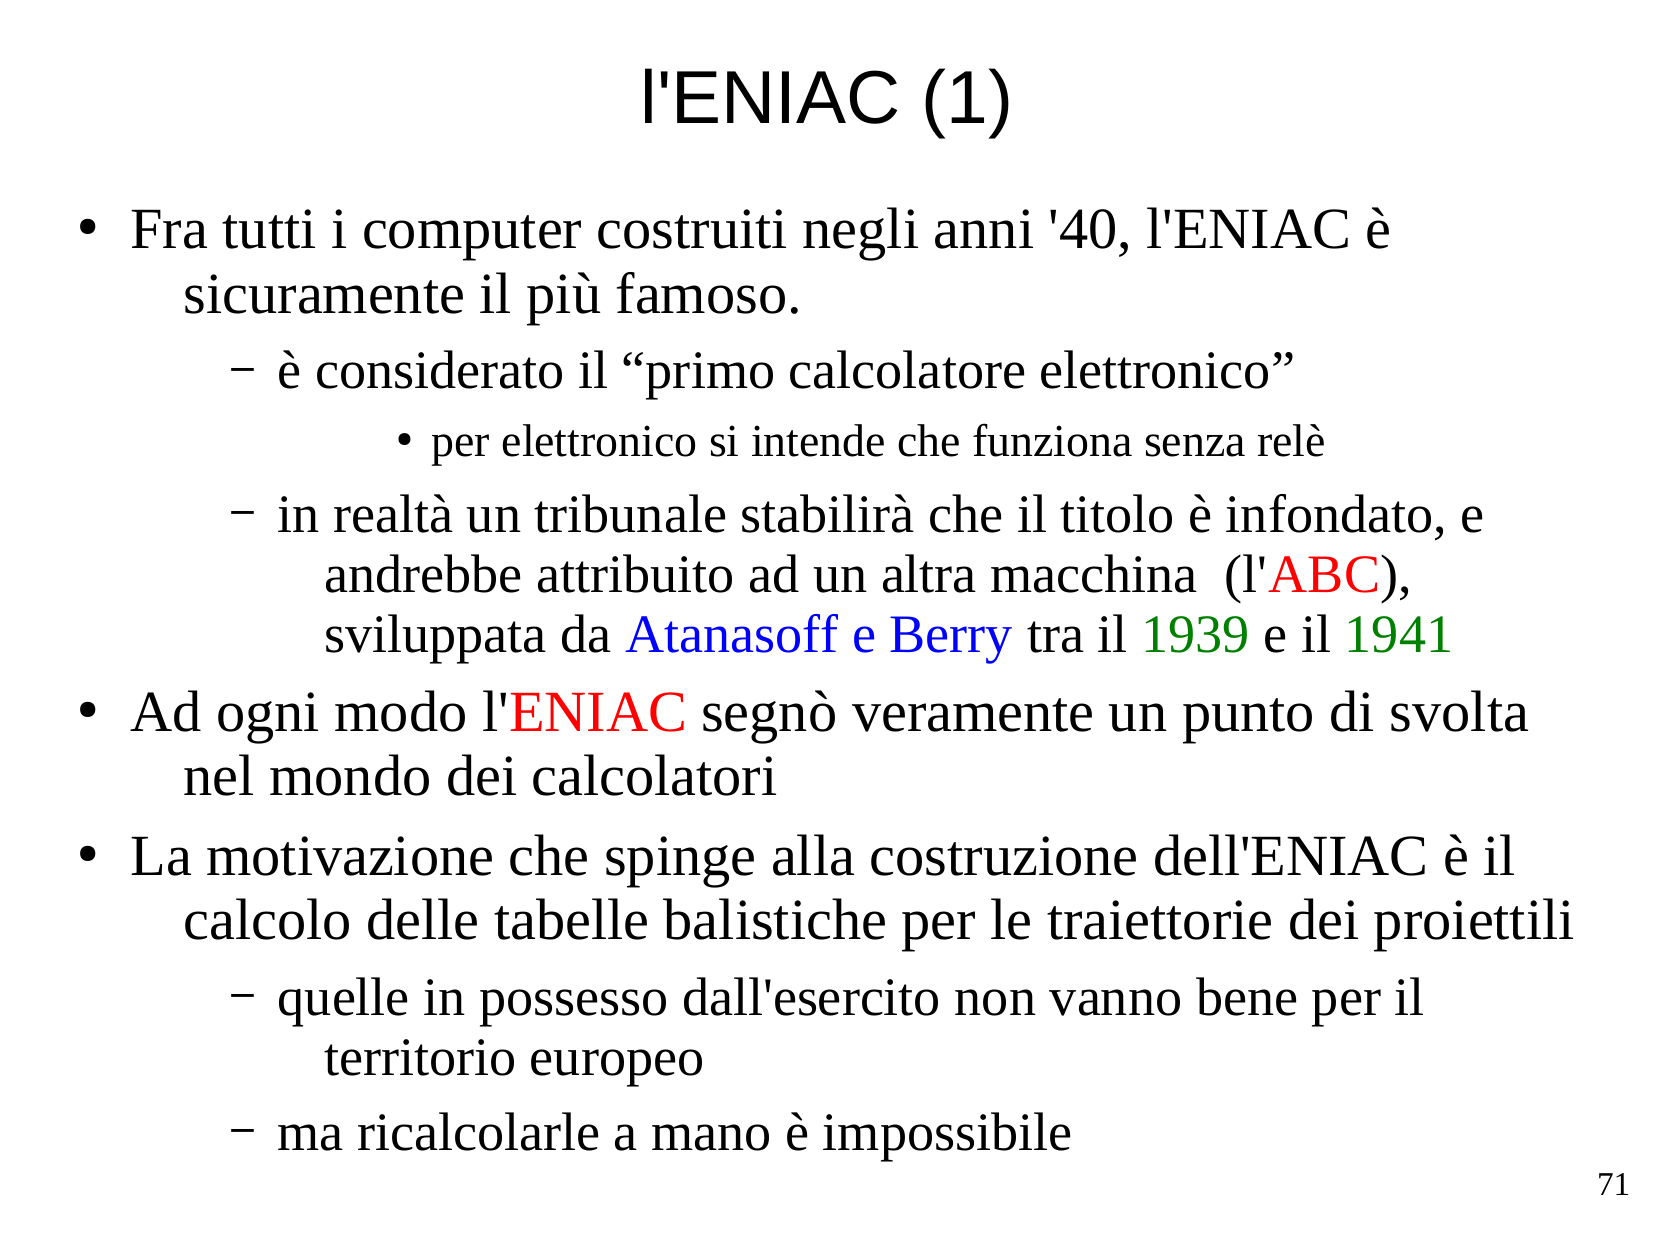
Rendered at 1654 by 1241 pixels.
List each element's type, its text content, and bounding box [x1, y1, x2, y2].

title l'ENIAC (1) [37, 30, 1617, 166]
list Fra tutti i computer costruiti negli anni '40, l'ENIAC è sicuramente il più famoso. è considerato il “primo calcolatore elettronico” per elettronico si intende che funziona senza relè in realtà un tribunale stabilirà che il titolo è infondato, e andrebbe attribuito ad un altra macchina (l'ABC), sviluppata da Atanasoff e Berry tra il 1939 e il 1941 Ad ogni modo l'ENIAC segnò veramente un punto di svolta nel mondo dei calcolatori La motivazione che spinge alla costruzione dell'ENIAC è il calcolo delle tabelle balistiche per le traiettorie dei proiettili quelle in possesso dall'esercito non vanno bene per il territorio europeo ma ricalcolarle a mano è impossibile [42, 196, 1612, 1187]
